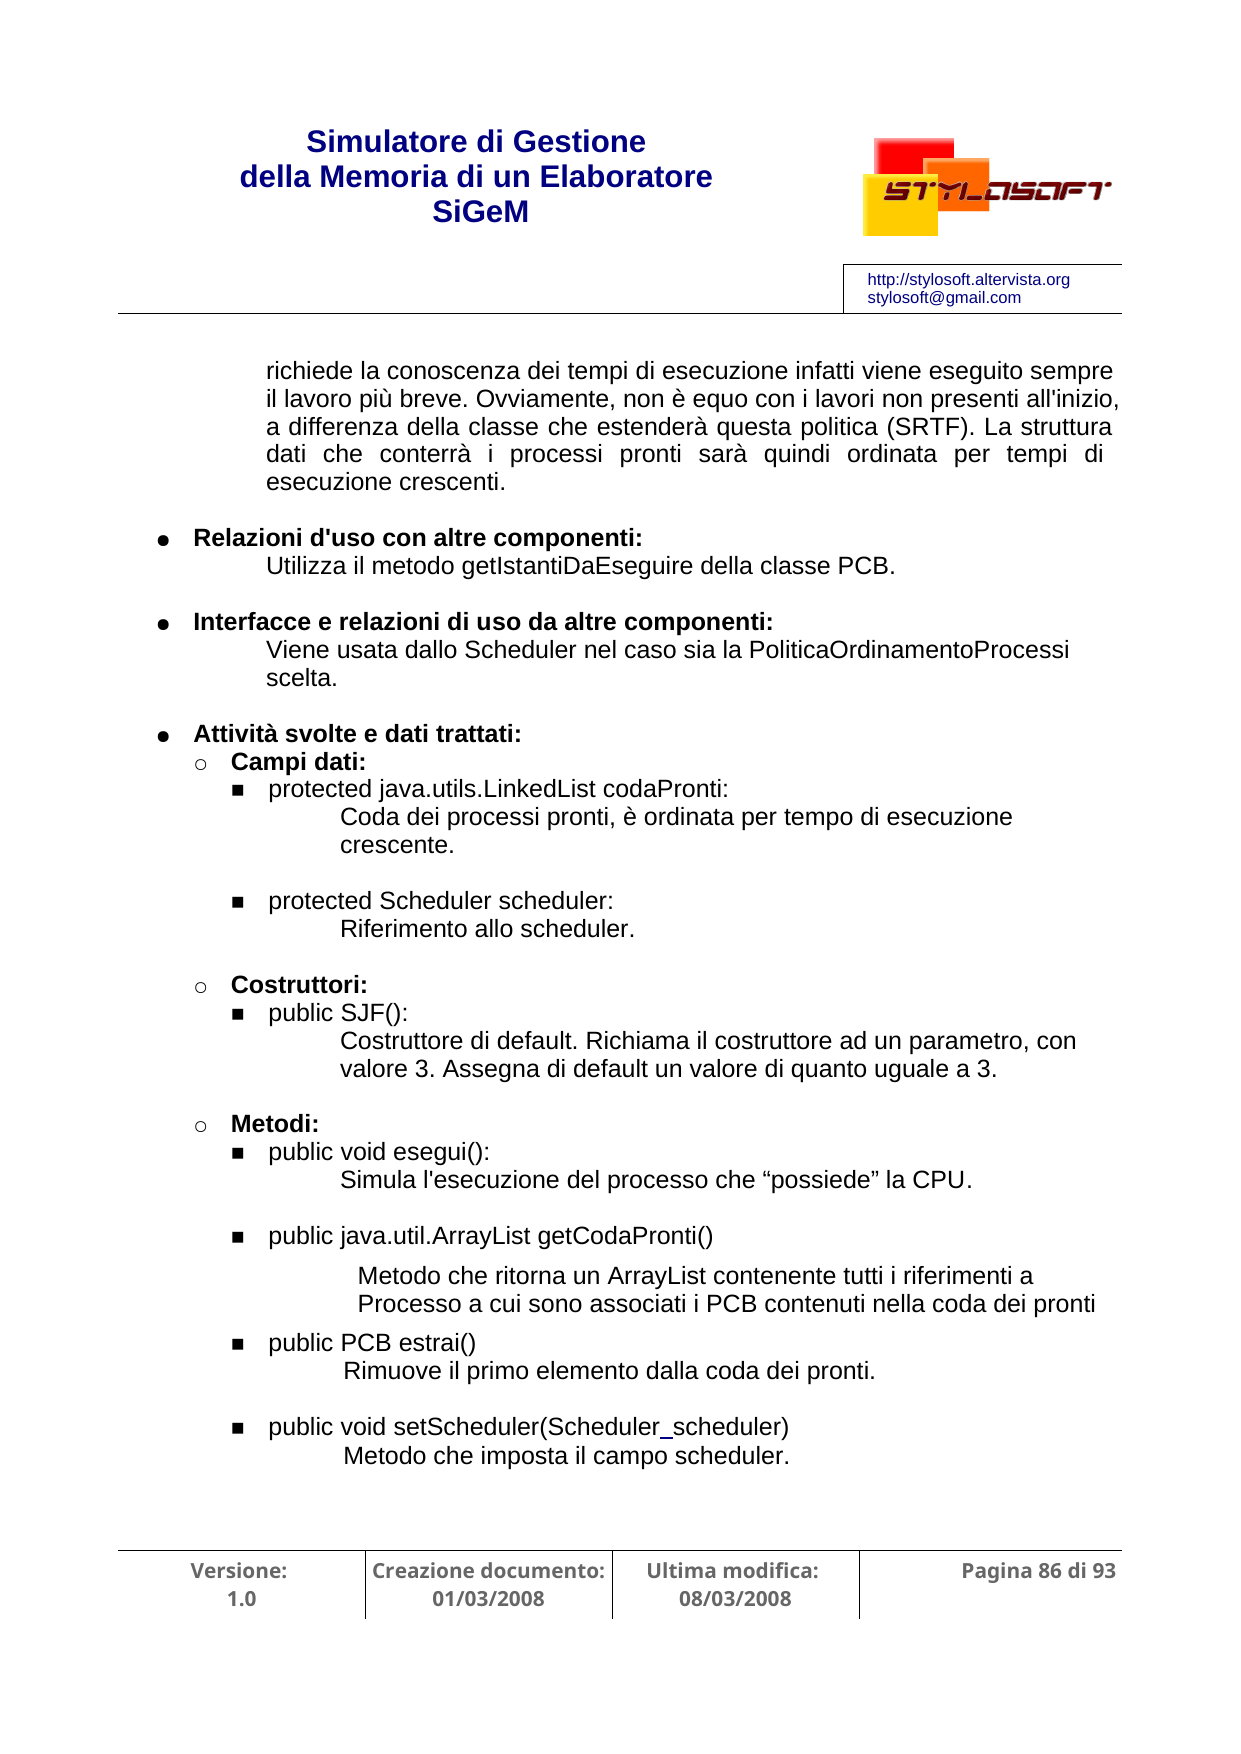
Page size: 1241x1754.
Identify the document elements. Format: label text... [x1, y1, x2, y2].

list richiede la conoscenza dei tempi di esecuzione infatti viene eseguito sempre il lavoro più breve. Ovviamente, non è equo con i lavori non presenti all'inizio, a differenza della classe che estenderà questa politica (SRTF). La struttura dati che conterrà i processi pronti sarà quindi ordinata per tempi di esecuzione crescenti. [156, 357, 1122, 496]
list public PCB estrai() [231, 1329, 1122, 1357]
text Costruttore di default. Richiama il costruttore ad un parametro, con valore 3. Assegna di default un valore di quanto uguale a 3. [118, 1027, 1122, 1082]
list Viene usata dallo Scheduler nel caso sia la PoliticaOrdinamentoProcessi scelta. [156, 636, 1122, 692]
text Simula l'esecuzione del processo che “possiede” la CPU. [118, 1166, 1122, 1194]
list Utilizza il metodo getIstantiDaEseguire della classe PCB. [156, 552, 1122, 580]
list public java.util.ArrayList getCodaPronti() [231, 1222, 1122, 1250]
list Interfacce e relazioni di uso da altre componenti: [156, 608, 1122, 636]
list protected Scheduler scheduler: [231, 887, 1122, 915]
list public void esegui(): [231, 1138, 1122, 1166]
list Metodi: [193, 1110, 1122, 1138]
list Relazioni d'uso con altre componenti: [156, 524, 1122, 552]
list public void setScheduler(Scheduler scheduler) [231, 1413, 1122, 1442]
picture [848, 123, 1117, 247]
text Coda dei processi pronti, è ordinata per tempo di esecuzione crescente. [118, 803, 1122, 859]
list Campi dati: [193, 747, 1122, 775]
text Riferimento allo scheduler. [118, 915, 1122, 943]
list Costruttori: [193, 971, 1122, 999]
text Metodo che ritorna un ArrayList contenente tutti i riferimenti a Processo a cui sono associati i PCB contenuti nella coda dei pronti [136, 1262, 1104, 1317]
list Metodo che imposta il campo scheduler. [306, 1442, 1122, 1470]
list Rimuove il primo elemento dalla coda dei pronti. [306, 1357, 1122, 1385]
list public SJF(): [231, 999, 1122, 1027]
list Attività svolte e dati trattati: [156, 719, 1122, 747]
list protected java.utils.LinkedList codaPronti: [231, 775, 1122, 803]
